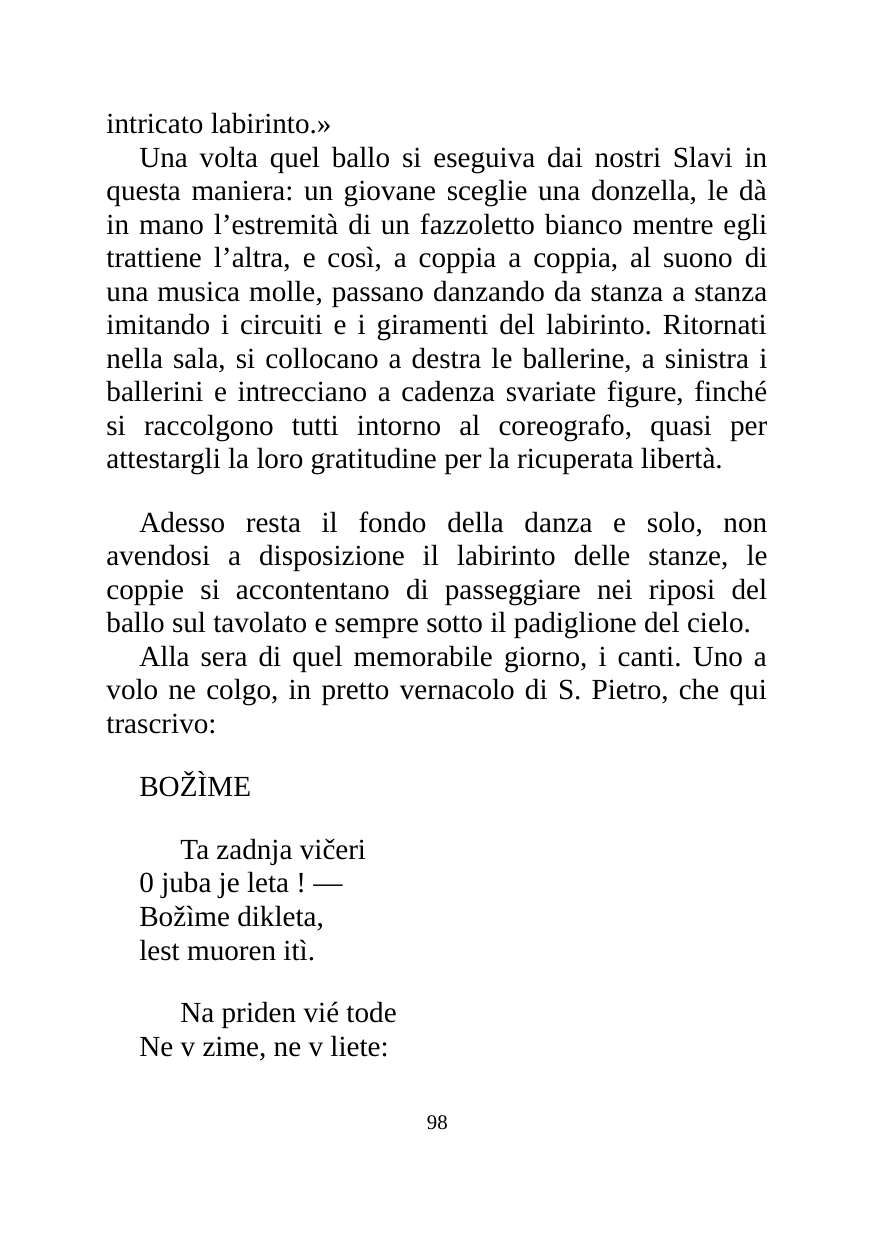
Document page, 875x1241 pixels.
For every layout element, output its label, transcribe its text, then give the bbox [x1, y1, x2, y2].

text BOŽÌME [106, 769, 768, 802]
text Adesso resta il fondo della danza e solo, non avendosi a disposizione il labirinto delle stanze, le coppie si accontentano di passeggiare nei riposi del ballo sul tavolato e sempre sotto il padiglione del cielo. [106, 505, 768, 639]
text 0 juba je leta ! — [106, 866, 768, 899]
text Alla sera di quel memorabile giorno, i canti. Uno a volo ne colgo, in pretto vernacolo di S. Pietro, che qui trascrivo: [106, 639, 768, 739]
text Ta zadnja vičeri [106, 832, 768, 866]
text Ne v zime, ne v liete: [106, 1029, 768, 1063]
text Una volta quel ballo si eseguiva dai nostri Slavi in questa maniera: un giovane sceglie una donzella, le dà in mano l’estremità di un fazzoletto bianco mentre egli trattiene l’altra, e così, a coppia a coppia, al suono di una musica molle, passano danzando da stanza a stanza imitando i circuiti e i giramenti del labirinto. Ritornati nella sala, si collocano a destra le ballerine, a sinistra i ballerini e intrecciano a cadenza svariate figure, finché si raccolgono tutti intorno al coreografo, quasi per attestargli la loro gratitudine per la ricuperata libertà. [106, 140, 768, 475]
text lest muoren itì. [106, 933, 768, 966]
text intricato labirinto.» [106, 106, 768, 140]
text Na priden vié tode [106, 996, 768, 1029]
text Božìme dikleta, [106, 899, 768, 933]
